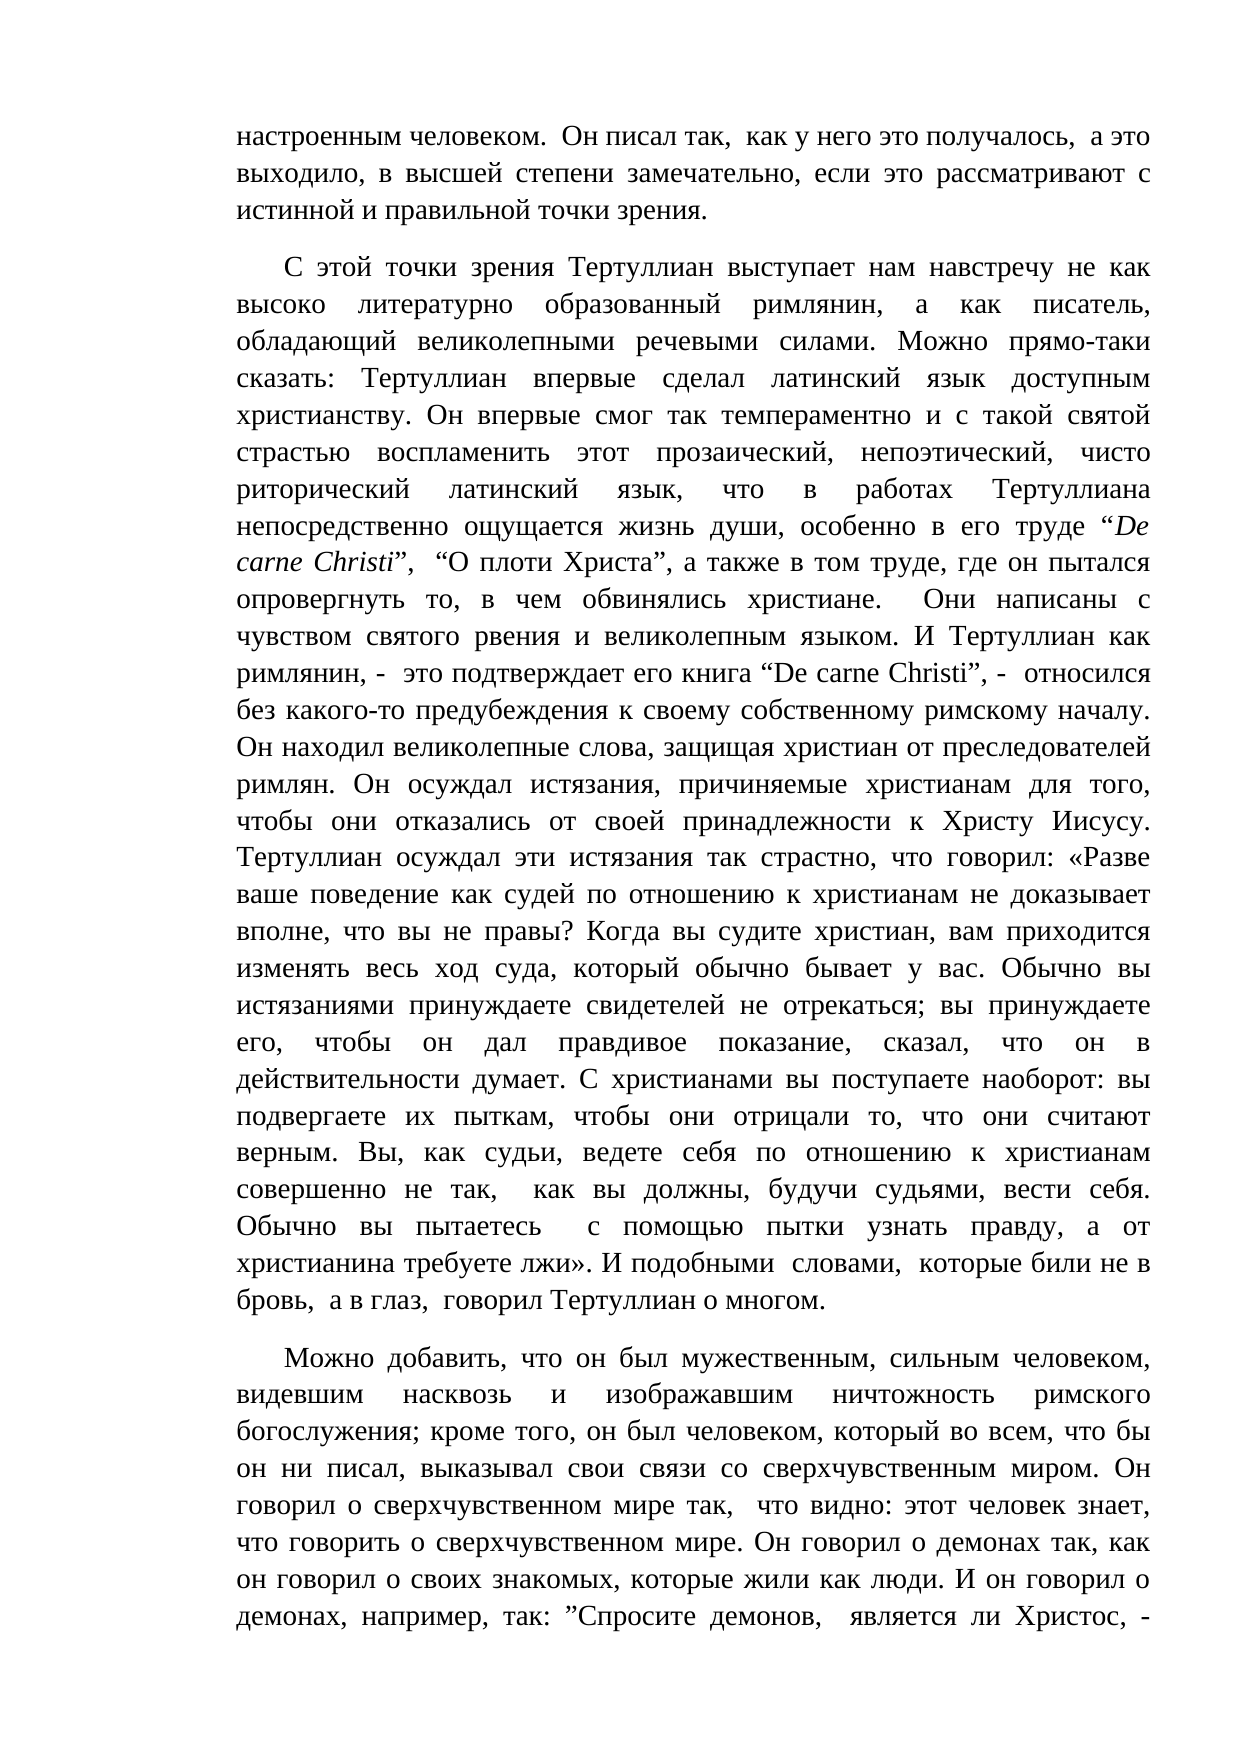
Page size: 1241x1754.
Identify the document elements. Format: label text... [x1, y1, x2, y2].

text С этой точки зрения Тертуллиан выступает нам навстречу не как высоко литературно образованный римлянин, а как писатель, обладающий великолепными речевыми силами. Можно прямо-таки сказать: Тертуллиан впервые сделал латинский язык доступным христианству. Он впервые смог так темпераментно и с такой святой страстью воспламенить этот прозаический, непоэтический, чисто риторический латинский язык, что в работах Тертуллиана непосредственно ощущается жизнь души, особенно в его труде “De carne Christi”, “О плоти Христа”, а также в том труде, где он пытался опровергнуть то, в чем обвинялись христиане. Они написаны с чувством святого рвения и великолепным языком. И Тертуллиан как римлянин, - это подтверждает его книга “De carne Christi”, - относился без какого-то предубеждения к своему собственному римскому началу. Он находил великолепные слова, защищая христиан от преследователей римлян. Он осуждал истязания, причиняемые христианам для того, чтобы они отказались от своей принадлежности к Христу Иисусу. Тертуллиан осуждал эти истязания так страстно, что говорил: «Разве ваше поведение как судей по отношению к христианам не доказывает вполне, что вы не правы? Когда вы судите христиан, вам приходится изменять весь ход суда, который обычно бывает у вас. Обычно вы истязаниями принуждаете свидетелей не отрекаться; вы принуждаете его, чтобы он дал правдивое показание, сказал, что он в действительности думает. С христианами вы поступаете наоборот: вы подвергаете их пыткам, чтобы они отрицали то, что они считают верным. Вы, как судьи, ведете себя по отношению к христианам совершенно не так, как вы должны, будучи судьями, вести себя. Обычно вы пытаетесь с помощью пытки узнать правду, а от христианина требуете лжи». И подобными словами, которые били не в бровь, а в глаз, говорил Тертуллиан о многом. [236, 249, 1152, 1316]
text настроенным человеком. Он писал так, как у него это получалось, а это выходило, в высшей степени замечательно, если это рассматривают с истинной и правильной точки зрения. [236, 118, 1152, 225]
text Можно добавить, что он был мужественным, сильным человеком, видевшим насквозь и изображавшим ничтожность римского богослужения; кроме того, он был человеком, который во всем, что бы он ни писал, выказывал свои связи со сверхчувственным миром. Он говорил о сверхчувственном мире так, что видно: этот человек знает, что говорить о сверхчувственном мире. Он говорил о демонах так, как он говорил о своих знакомых, которые жили как люди. И он говорил о демонах, например, так: ”Спросите демонов, является ли Христос, [236, 1340, 1152, 1631]
